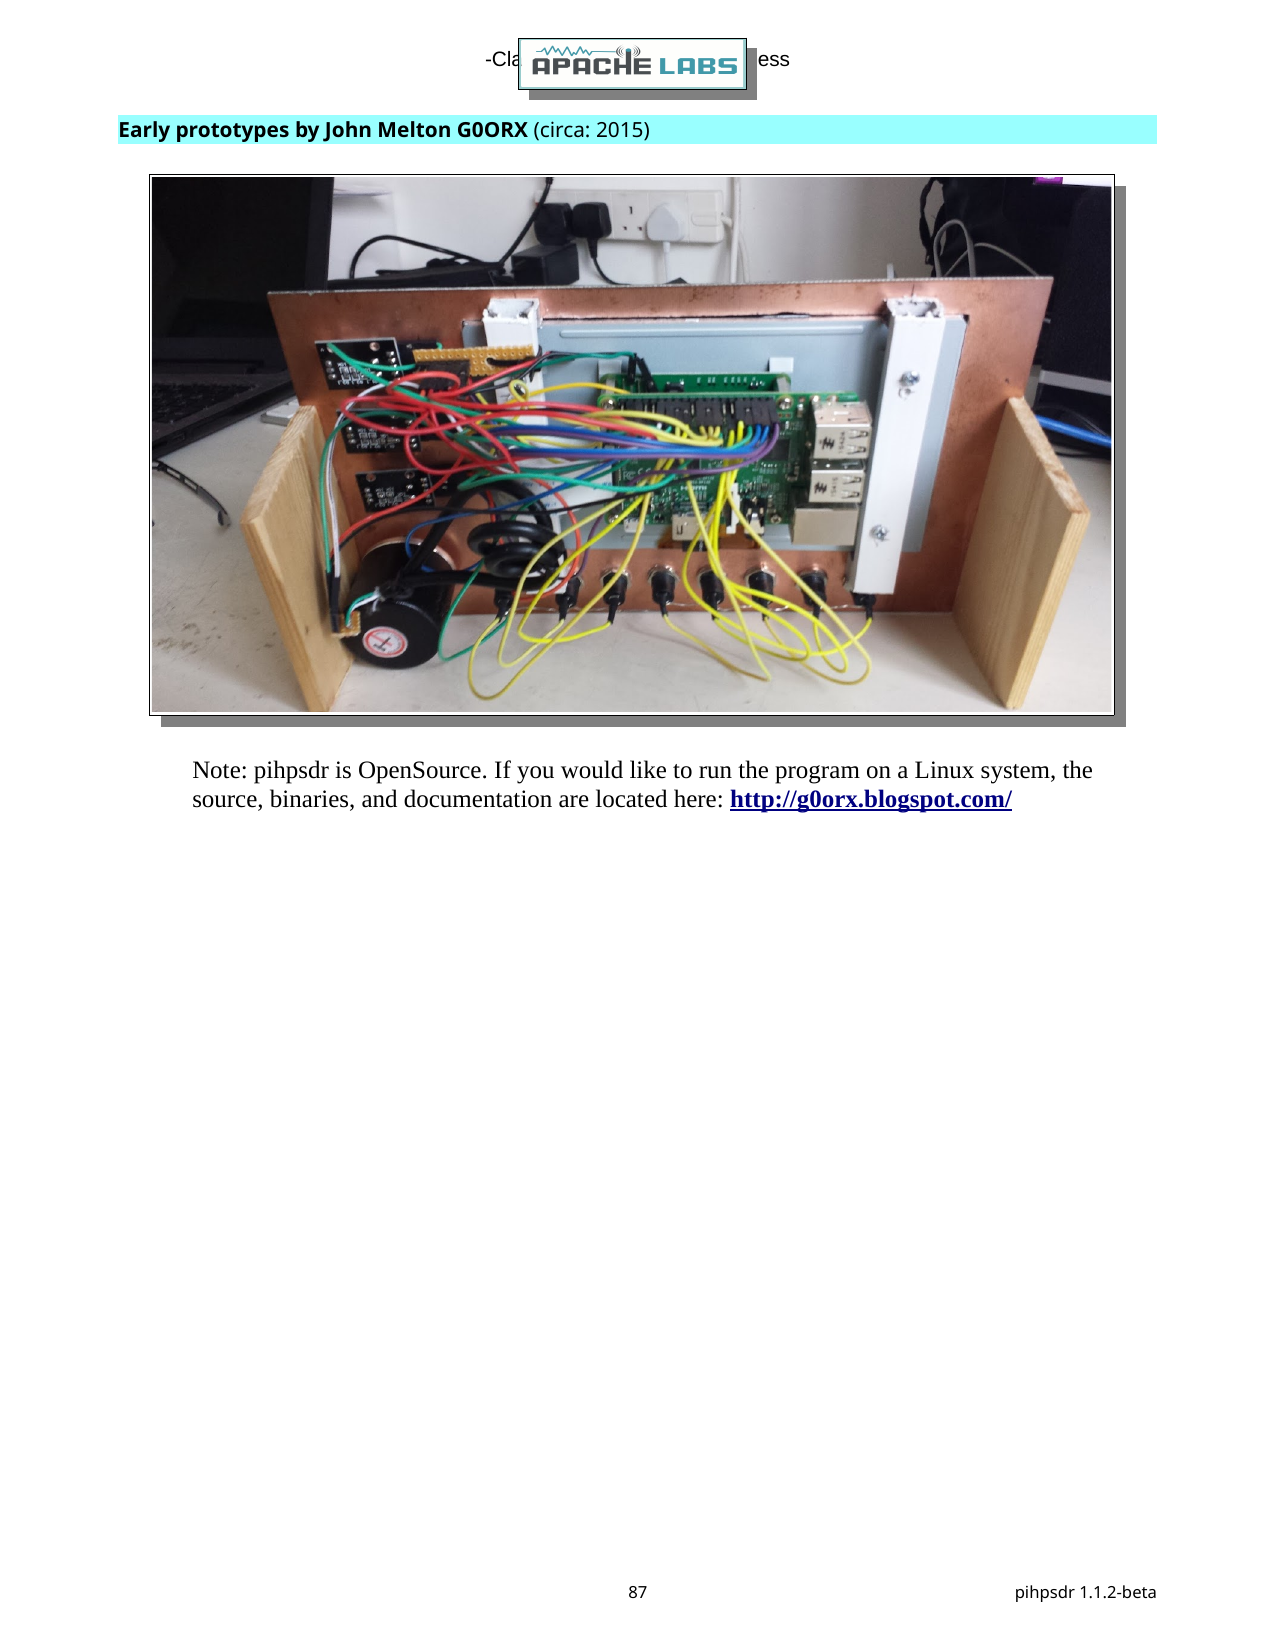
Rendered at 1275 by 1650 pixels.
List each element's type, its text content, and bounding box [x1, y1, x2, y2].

subtitle Early prototypes by John Melton G0ORX (circa: 2015) [118, 115, 1157, 144]
picture [521, 40, 744, 87]
picture [151, 177, 1112, 712]
text Note: pihpsdr is OpenSource. If you would like to run the program on a Linux system, the source, binaries, and documentation are located here: http://g0orx.blogspot.com/ [118, 756, 1157, 813]
